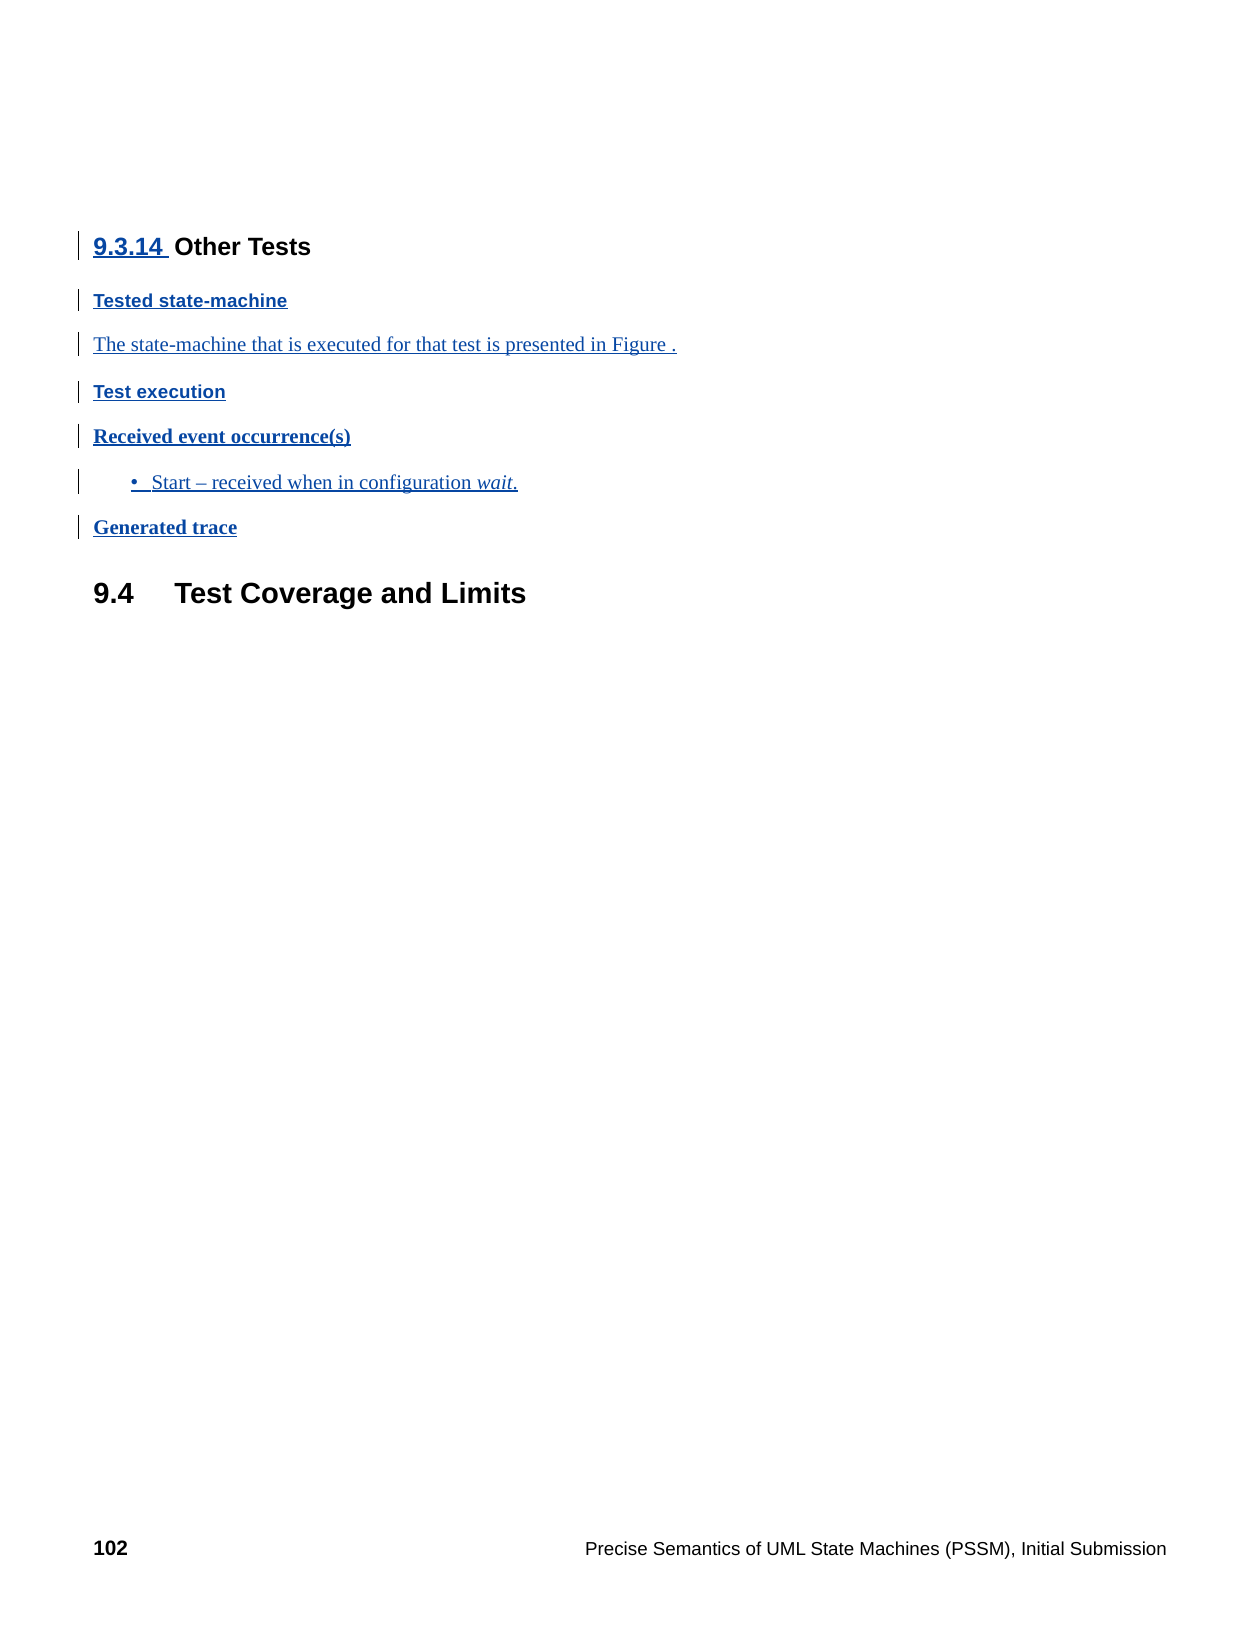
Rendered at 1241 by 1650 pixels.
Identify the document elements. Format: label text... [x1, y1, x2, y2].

subtitle Other Tests [93, 231, 1164, 260]
subtitle Tested state-machine [93, 289, 1164, 311]
subtitle Test Coverage and Limits [93, 574, 1164, 610]
subtitle Test execution [93, 381, 1164, 403]
text Received event occurrence(s) [93, 424, 1164, 448]
text Generated trace [93, 515, 1164, 539]
list Start – received when in configuration wait. [131, 469, 1164, 494]
text The state-machine that is executed for that test is presented in Figure . [93, 332, 1164, 356]
